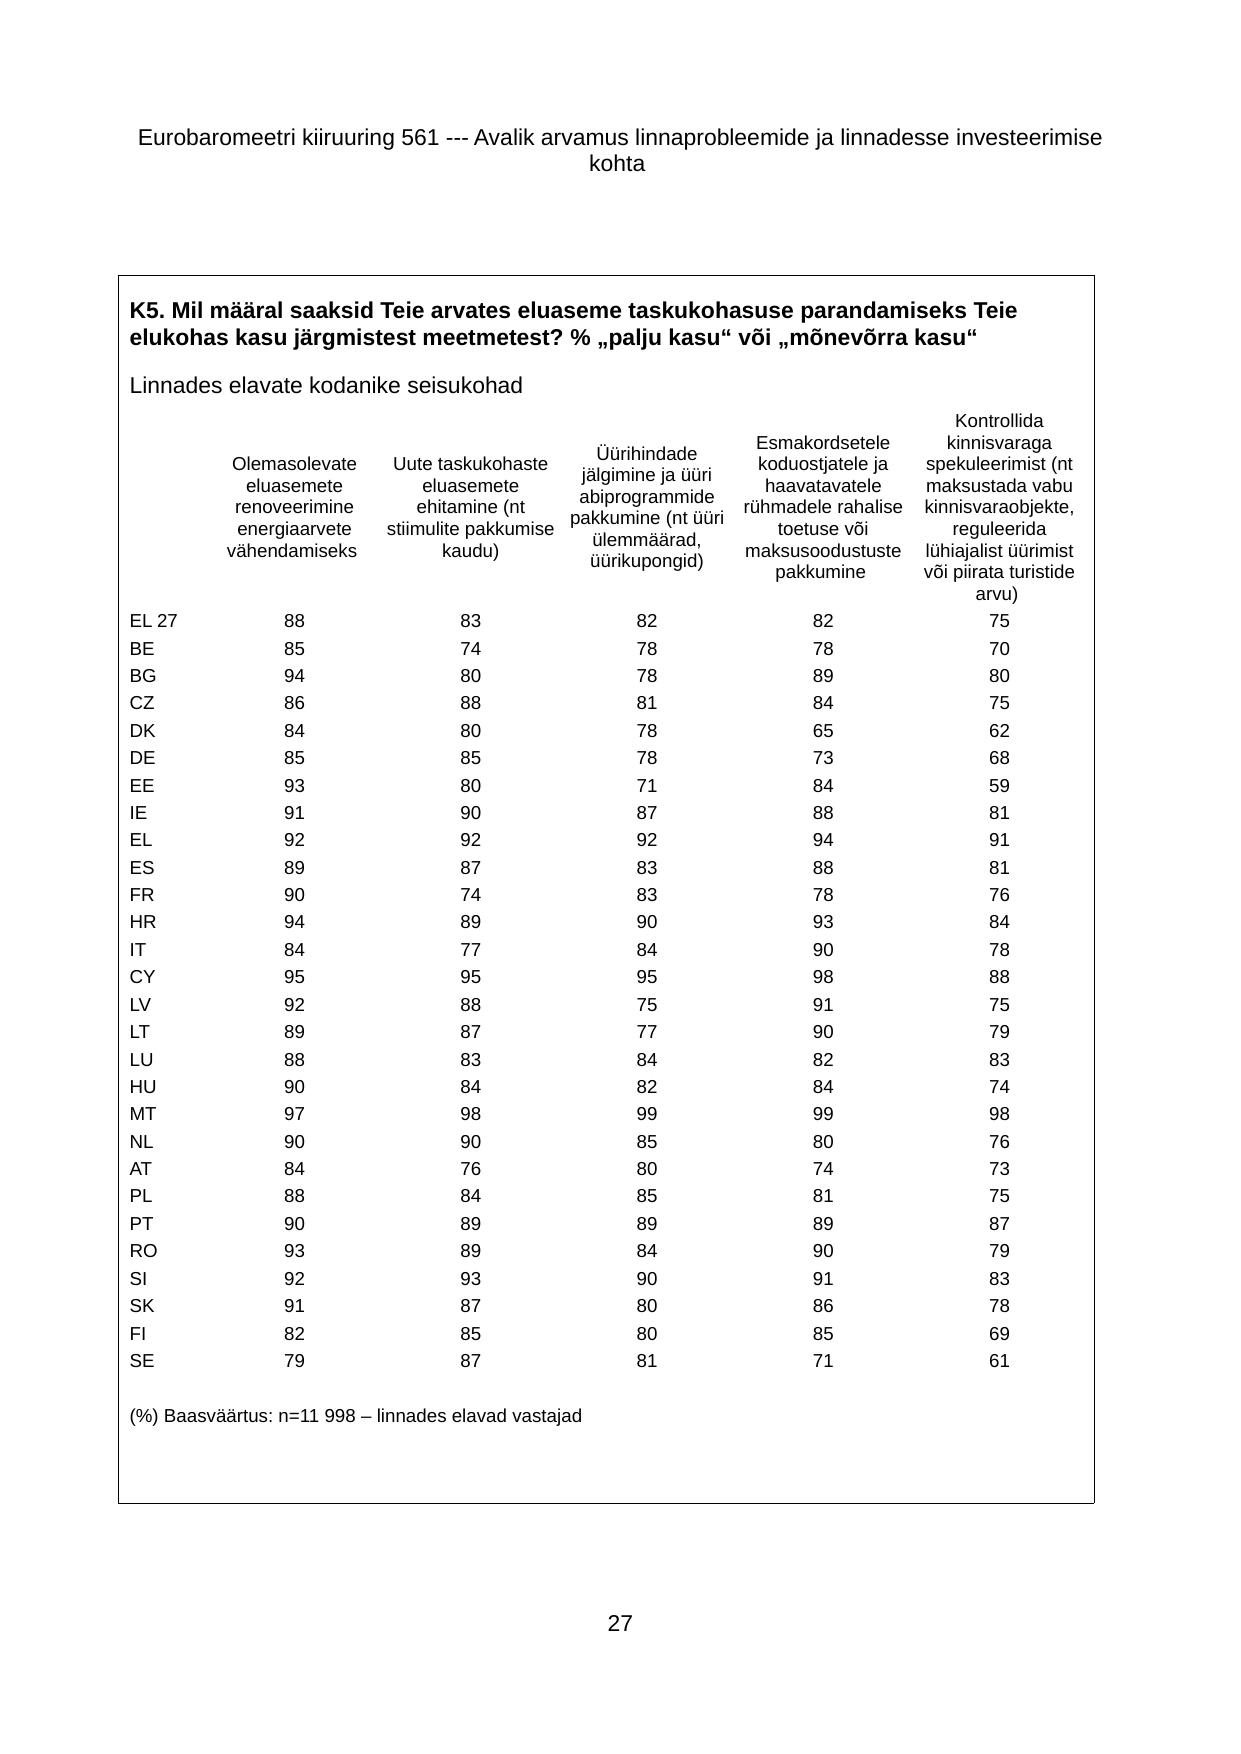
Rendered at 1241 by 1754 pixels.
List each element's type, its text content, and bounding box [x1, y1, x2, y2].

table_cell 81 [735, 1183, 911, 1210]
table_cell PL [126, 1183, 206, 1210]
table_cell 90 [559, 909, 735, 936]
table_cell 75 [911, 607, 1087, 634]
table_cell 85 [735, 1319, 911, 1347]
table_cell BG [126, 662, 206, 689]
table_cell 89 [735, 662, 911, 689]
table_cell 74 [383, 881, 559, 908]
table_cell 85 [383, 744, 559, 771]
table_cell 68 [911, 744, 1087, 771]
table_cell [126, 1374, 206, 1402]
table_cell 86 [735, 1292, 911, 1319]
table_cell 84 [911, 909, 1087, 936]
table_cell AT [126, 1155, 206, 1182]
table_cell DE [126, 744, 206, 771]
table_cell RO [126, 1237, 206, 1264]
table_cell 81 [911, 799, 1087, 826]
table_cell HU [126, 1073, 206, 1100]
table_cell 99 [735, 1100, 911, 1128]
table_cell 84 [559, 1045, 735, 1073]
table_cell 84 [559, 1237, 735, 1264]
table_cell 91 [206, 799, 382, 826]
table_cell 84 [206, 936, 382, 963]
table_cell Üürihindade jälgimine ja üüri abiprogrammide pakkumine (nt üüri ülemmäärad, üürikupongid) [559, 407, 735, 607]
table_cell 74 [383, 635, 559, 662]
table_cell 90 [735, 1018, 911, 1045]
table_cell 84 [735, 689, 911, 717]
table_cell 87 [383, 1018, 559, 1045]
table_cell 88 [383, 991, 559, 1018]
table_cell 90 [735, 936, 911, 963]
table_cell [383, 1374, 559, 1402]
table_cell LU [126, 1045, 206, 1073]
table_cell 80 [735, 1128, 911, 1155]
table_cell 93 [206, 771, 382, 799]
table_cell 93 [383, 1265, 559, 1292]
table_cell 87 [559, 799, 735, 826]
table_cell 77 [559, 1018, 735, 1045]
table_cell HR [126, 909, 206, 936]
table_cell 74 [735, 1155, 911, 1182]
table_cell SK [126, 1292, 206, 1319]
table_cell 76 [911, 1128, 1087, 1155]
table_cell 78 [735, 635, 911, 662]
table_cell 98 [383, 1100, 559, 1128]
table_cell 77 [383, 936, 559, 963]
table_cell 75 [911, 689, 1087, 717]
table_cell 89 [206, 1018, 382, 1045]
table_cell 76 [911, 881, 1087, 908]
table_cell FR [126, 881, 206, 908]
table_cell 90 [206, 881, 382, 908]
table_cell Olemasolevate eluasemete renoveerimine energiaarvete vähendamiseks [206, 407, 382, 607]
table_cell 89 [206, 854, 382, 881]
table_cell 78 [911, 1292, 1087, 1319]
table_cell IE [126, 799, 206, 826]
table_cell IT [126, 936, 206, 963]
table_cell 85 [559, 1128, 735, 1155]
table_cell 78 [559, 662, 735, 689]
table_cell 78 [911, 936, 1087, 963]
table_cell CZ [126, 689, 206, 717]
table_cell 95 [383, 963, 559, 991]
table_cell 92 [383, 826, 559, 854]
table_cell 75 [911, 991, 1087, 1018]
table_cell 89 [383, 909, 559, 936]
table_cell [735, 1374, 911, 1402]
table_cell 82 [206, 1319, 382, 1347]
table_cell 80 [911, 662, 1087, 689]
table_cell DK [126, 717, 206, 744]
table_cell 78 [559, 635, 735, 662]
table_cell LT [126, 1018, 206, 1045]
table_cell 85 [206, 744, 382, 771]
table_cell 86 [206, 689, 382, 717]
table_cell 90 [559, 1265, 735, 1292]
table_cell 61 [911, 1347, 1087, 1374]
table_cell 94 [735, 826, 911, 854]
table_cell 89 [383, 1210, 559, 1237]
table_cell 87 [911, 1210, 1087, 1237]
table_cell 93 [206, 1237, 382, 1264]
table_cell [911, 1374, 1087, 1402]
table_cell 90 [383, 799, 559, 826]
table_cell 84 [383, 1183, 559, 1210]
table_cell Uute taskukohaste eluasemete ehitamine (nt stiimulite pakkumise kaudu) [383, 407, 559, 607]
table_cell 59 [911, 771, 1087, 799]
table_cell 70 [911, 635, 1087, 662]
table_cell Kontrollida kinnisvaraga spekuleerimist (nt maksustada vabu kinnisvaraobjekte, reguleerida lühiajalist üürimist või piirata turistide arvu) [911, 407, 1087, 607]
table_cell 92 [559, 826, 735, 854]
table_cell MT [126, 1100, 206, 1128]
table_cell 84 [206, 1155, 382, 1182]
table_cell 82 [735, 607, 911, 634]
table_cell CY [126, 963, 206, 991]
table_cell 83 [559, 854, 735, 881]
table_cell 94 [206, 909, 382, 936]
table_cell 78 [559, 744, 735, 771]
table_cell 83 [911, 1045, 1087, 1073]
table_cell 81 [559, 1347, 735, 1374]
table_cell SE [126, 1347, 206, 1374]
table_cell PT [126, 1210, 206, 1237]
table_cell 88 [911, 963, 1087, 991]
table_cell 88 [206, 1183, 382, 1210]
table_cell 88 [206, 607, 382, 634]
table_cell 71 [735, 1347, 911, 1374]
table_cell 98 [911, 1100, 1087, 1128]
table_cell 84 [206, 717, 382, 744]
table_cell 87 [383, 1292, 559, 1319]
table_cell 81 [559, 689, 735, 717]
table_cell FI [126, 1319, 206, 1347]
table_cell 80 [383, 771, 559, 799]
table_cell (%) Baasväärtus: n=11 998 – linnades elavad vastajad [126, 1402, 1087, 1429]
table_cell [126, 407, 206, 607]
table_cell 89 [735, 1210, 911, 1237]
table_cell [206, 1374, 382, 1402]
table_cell 90 [735, 1237, 911, 1264]
table_cell Linnades elavate kodanike seisukohad [126, 363, 1087, 407]
table_cell 89 [559, 1210, 735, 1237]
table_cell 84 [735, 771, 911, 799]
table_cell 90 [383, 1128, 559, 1155]
table_cell 99 [559, 1100, 735, 1128]
table_cell 83 [383, 1045, 559, 1073]
table_cell 85 [383, 1319, 559, 1347]
table_cell 85 [206, 635, 382, 662]
table_cell 93 [735, 909, 911, 936]
table_cell SI [126, 1265, 206, 1292]
table_cell 71 [559, 771, 735, 799]
table_header K5. Mil määral saaksid Teie arvates eluaseme taskukohasuse parandamiseks Teie elukohas kasu järgmistest meetmetest? % „palju kasu“ või „mõnevõrra kasu“ [126, 284, 1087, 363]
table_cell 84 [383, 1073, 559, 1100]
table_cell 84 [735, 1073, 911, 1100]
table_cell 92 [206, 991, 382, 1018]
table_cell 81 [911, 854, 1087, 881]
table_cell EE [126, 771, 206, 799]
table_cell [559, 1374, 735, 1402]
table_cell 80 [383, 717, 559, 744]
table_cell 73 [735, 744, 911, 771]
table_cell 65 [735, 717, 911, 744]
table_cell 88 [206, 1045, 382, 1073]
table_cell 82 [735, 1045, 911, 1073]
table_cell 92 [206, 826, 382, 854]
table_cell LV [126, 991, 206, 1018]
table_cell 80 [559, 1292, 735, 1319]
table_cell 91 [735, 991, 911, 1018]
table_cell 80 [559, 1319, 735, 1347]
table_cell 75 [559, 991, 735, 1018]
table_cell 79 [206, 1347, 382, 1374]
table_cell 79 [911, 1237, 1087, 1264]
table_cell 88 [383, 689, 559, 717]
table_cell 89 [383, 1237, 559, 1264]
table_cell 84 [559, 936, 735, 963]
table_cell 83 [559, 881, 735, 908]
table_cell 80 [383, 662, 559, 689]
table_cell 85 [559, 1183, 735, 1210]
table_cell 78 [735, 881, 911, 908]
table_cell 83 [383, 607, 559, 634]
table_cell 95 [206, 963, 382, 991]
table_cell 90 [206, 1073, 382, 1100]
table_cell 88 [735, 854, 911, 881]
table_cell EL [126, 826, 206, 854]
table_cell 62 [911, 717, 1087, 744]
table_cell 74 [911, 1073, 1087, 1100]
table_cell 94 [206, 662, 382, 689]
table_cell 87 [383, 854, 559, 881]
table_cell 90 [206, 1128, 382, 1155]
table_cell 91 [206, 1292, 382, 1319]
table_cell 88 [735, 799, 911, 826]
table_cell 76 [383, 1155, 559, 1182]
table_cell 75 [911, 1183, 1087, 1210]
table_cell 95 [559, 963, 735, 991]
table_cell 79 [911, 1018, 1087, 1045]
table_cell EL 27 [126, 607, 206, 634]
table_cell 78 [559, 717, 735, 744]
table_cell 73 [911, 1155, 1087, 1182]
table_cell 87 [383, 1347, 559, 1374]
table_cell 82 [559, 1073, 735, 1100]
table_cell 82 [559, 607, 735, 634]
table_cell 90 [206, 1210, 382, 1237]
table_cell 91 [911, 826, 1087, 854]
table_cell 91 [735, 1265, 911, 1292]
table_cell 97 [206, 1100, 382, 1128]
table_cell 83 [911, 1265, 1087, 1292]
table_cell NL [126, 1128, 206, 1155]
table_cell 92 [206, 1265, 382, 1292]
table_cell Esmakordsetele koduostjatele ja haavatavatele rühmadele rahalise toetuse või maksusoodustuste pakkumine [735, 407, 911, 607]
table_cell ES [126, 854, 206, 881]
table_cell 80 [559, 1155, 735, 1182]
table_cell 69 [911, 1319, 1087, 1347]
table_cell 98 [735, 963, 911, 991]
table_cell BE [126, 635, 206, 662]
